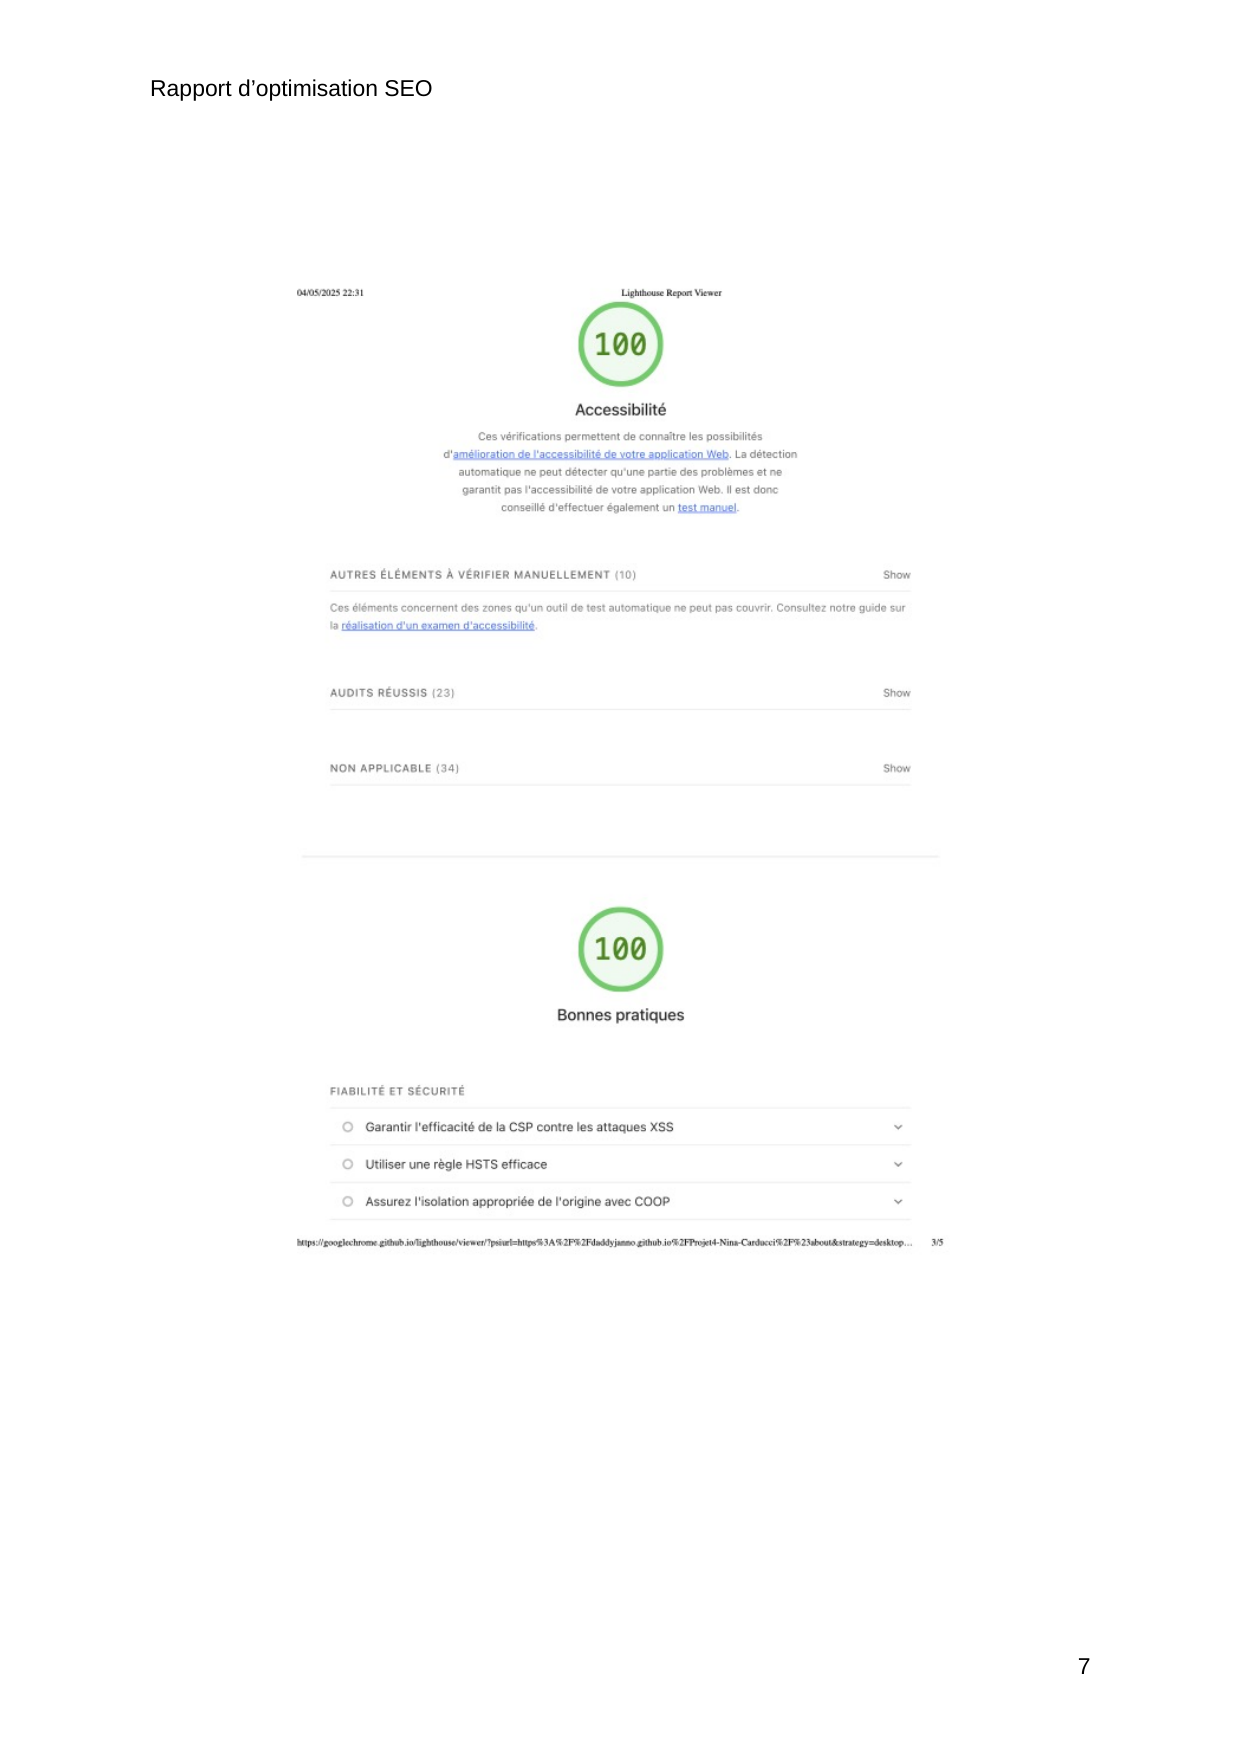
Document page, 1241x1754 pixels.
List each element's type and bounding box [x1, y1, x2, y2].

picture [269, 270, 971, 1265]
